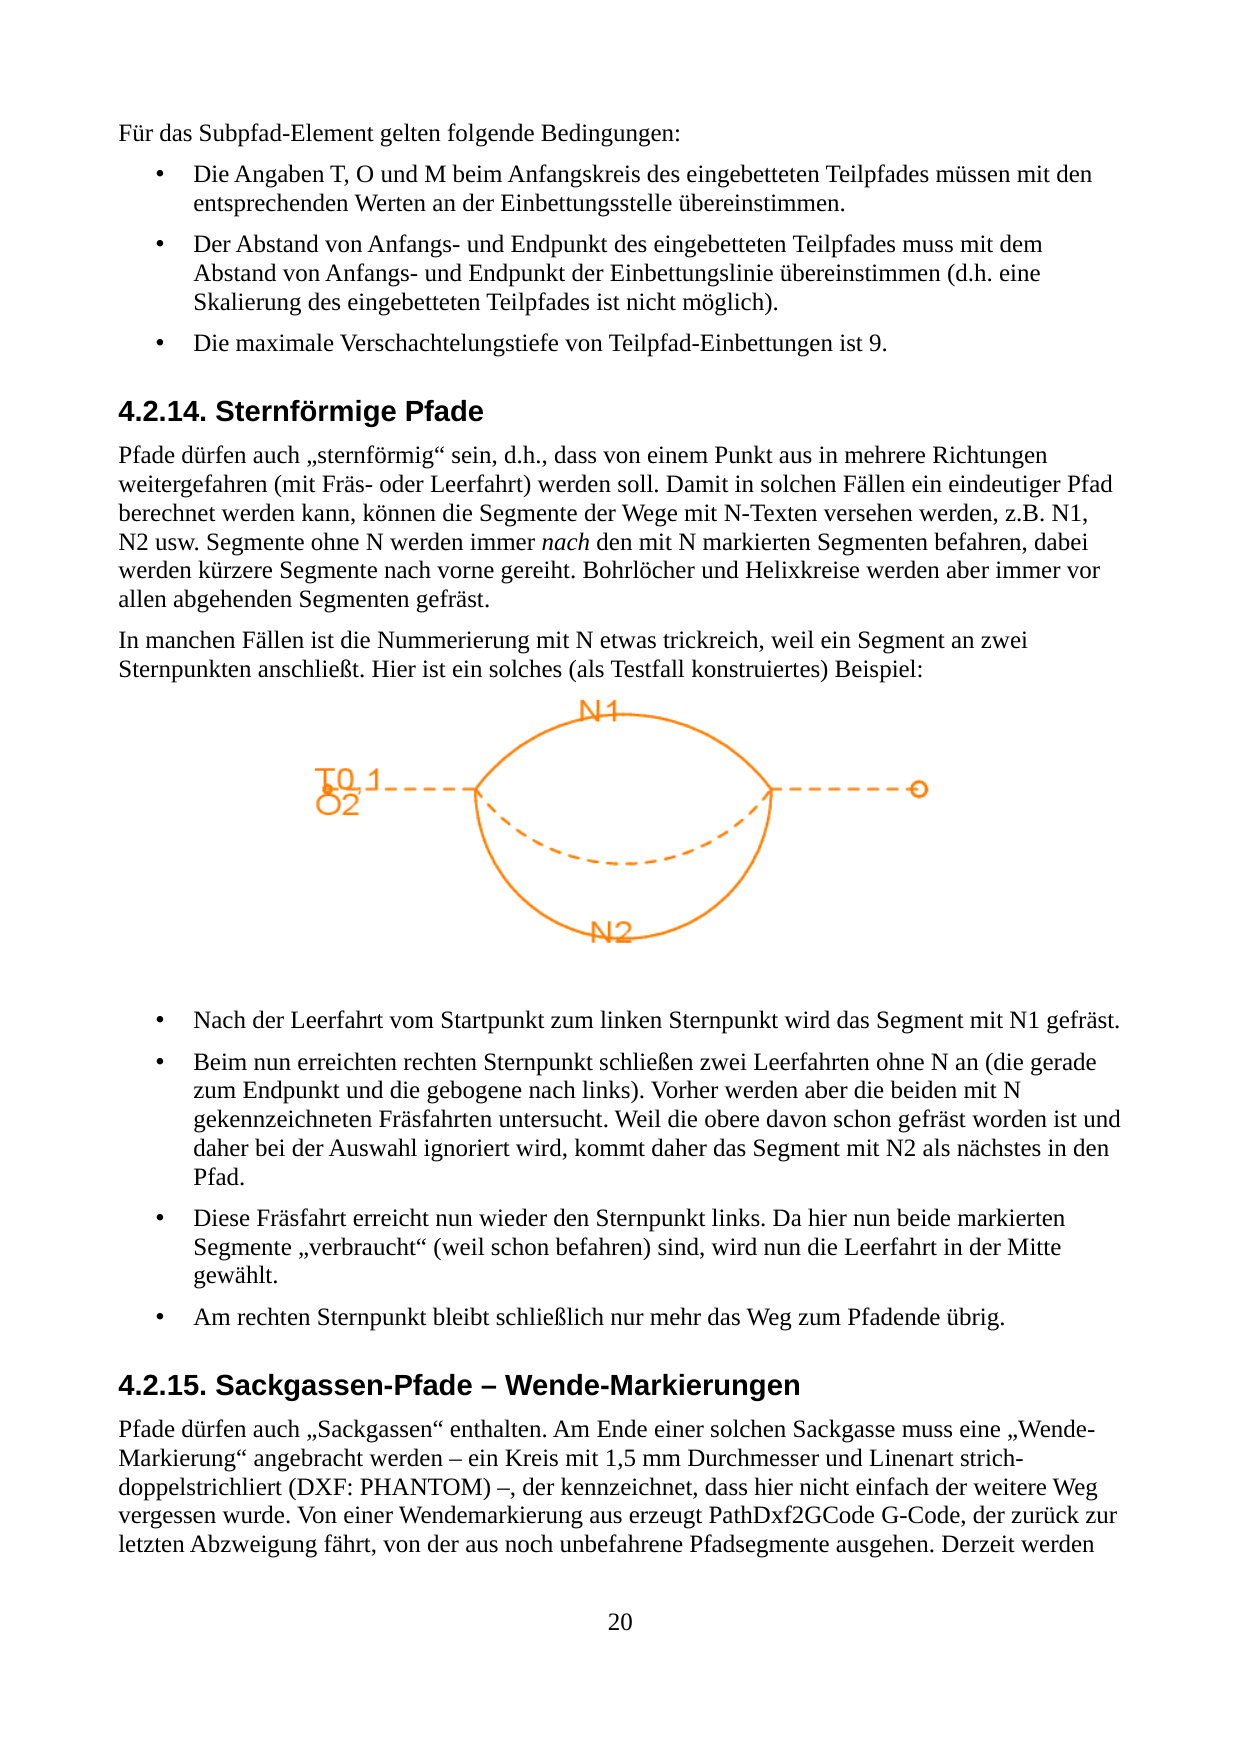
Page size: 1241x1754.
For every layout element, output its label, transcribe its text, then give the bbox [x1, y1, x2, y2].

list Die Angaben T, O und M beim Anfangskreis des eingebetteten Teilpfades müssen mit den entsprechenden Werten an der Einbettungsstelle übereinstimmen. [156, 159, 1122, 217]
list Am rechten Sternpunkt bleibt schließlich nur mehr das Weg zum Pfadende übrig. [156, 1302, 1122, 1331]
text Pfade dürfen auch „Sackgassen“ enthalten. Am Ende einer solchen Sackgasse muss eine „Wende-Markierung“ angebracht werden – ein Kreis mit 1,5 mm Durchmesser und Linenart strich-doppelstrichliert (DXF: PHANTOM) –, der kennzeichnet, dass hier nicht einfach der weitere Weg vergessen wurde. Von einer Wendemarkierung aus erzeugt PathDxf2GCode G-Code, der zurück zur letzten Abzweigung fährt, von der aus noch unbefahrene Pfadsegmente ausgehen. Derzeit werden [118, 1414, 1122, 1558]
list Der Abstand von Anfangs- und Endpunkt des eingebetteten Teilpfades muss mit dem Abstand von Anfangs- und Endpunkt der Einbettungslinie übereinstimmen (d.h. eine Skalierung des eingebetteten Teilpfades ist nicht möglich). [156, 229, 1122, 316]
list Beim nun erreichten rechten Sternpunkt schließen zwei Leerfahrten ohne N an (die gerade zum Endpunkt und die gebogene nach links). Vorher werden aber die beiden mit N gekennzeichneten Fräsfahrten untersucht. Weil die obere davon schon gefräst worden ist und daher bei der Auswahl ignoriert wird, kommt daher das Segment mit N2 als nächstes in den Pfad. [156, 1047, 1122, 1191]
text In manchen Fällen ist die Nummerierung mit N etwas trickreich, weil ein Segment an zwei Sternpunkten anschließt. Hier ist ein solches (als Testfall konstruiertes) Beispiel: [118, 625, 1122, 683]
list Nach der Leerfahrt vom Startpunkt zum linken Sternpunkt wird das Segment mit N1 gefräst. [156, 1006, 1122, 1034]
subtitle 4.2.14. Sternförmige Pfade [118, 394, 1122, 428]
text Für das Subpfad-Element gelten folgende Bedingungen: [118, 118, 1122, 147]
list Diese Fräsfahrt erreicht nun wieder den Sternpunkt links. Da hier nun beide markierten Segmente „verbraucht“ (weil schon befahren) sind, wird nun die Leerfahrt in der Mitte gewählt. [156, 1203, 1122, 1289]
text Pfade dürfen auch „sternförmig“ sein, d.h., dass von einem Punkt aus in mehrere Richtungen weitergefahren (mit Fräs- oder Leerfahrt) werden soll. Damit in solchen Fällen ein eindeutiger Pfad berechnet werden kann, können die Segmente der Wege mit N-Texten versehen werden, z.B. N1, N2 usw. Segmente ohne N werden immer nach den mit N markierten Segmenten befahren, dabei werden kürzere Segmente nach vorne gereiht. Bohrlöcher und Helixkreise werden aber immer vor allen abgehenden Segmenten gefräst. [118, 440, 1122, 613]
list Die maximale Verschachtelungstiefe von Teilpfad-Einbettungen ist 9. [156, 328, 1122, 357]
subtitle 4.2.15. Sackgassen-Pfade – Wende-Markierungen [118, 1368, 1122, 1402]
